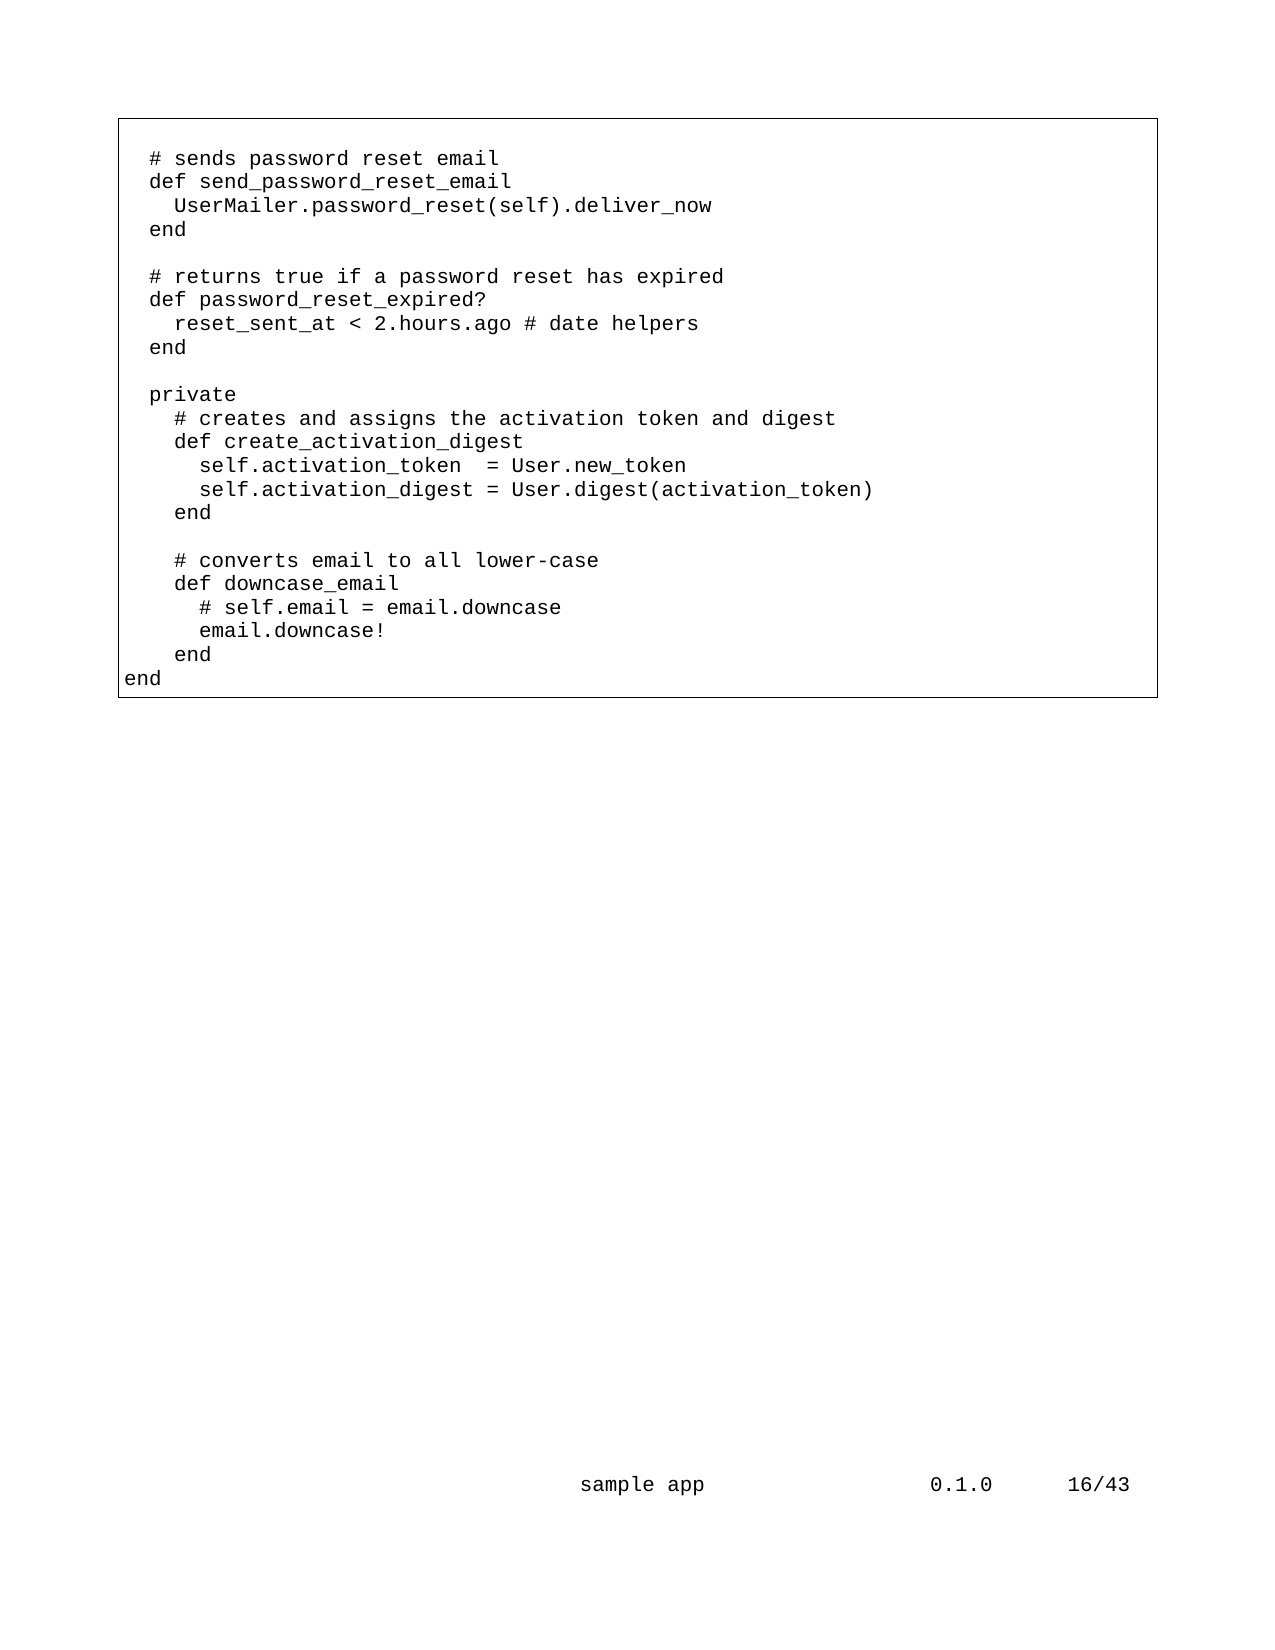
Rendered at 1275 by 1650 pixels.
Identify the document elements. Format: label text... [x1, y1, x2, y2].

table_header # sends password reset email def send_password_reset_email UserMailer.password_reset(self).deliver_now end # returns true if a password reset has expired def password_reset_expired? reset_sent_at < 2.hours.ago # date helpers end private # creates and assigns the activation token and digest def create_activation_digest self.activation_token = User.new_token self.activation_digest = User.digest(activation_token) end # converts email to all lower-case def downcase_email # self.email = email.downcase email.downcase! end end [119, 119, 1157, 697]
